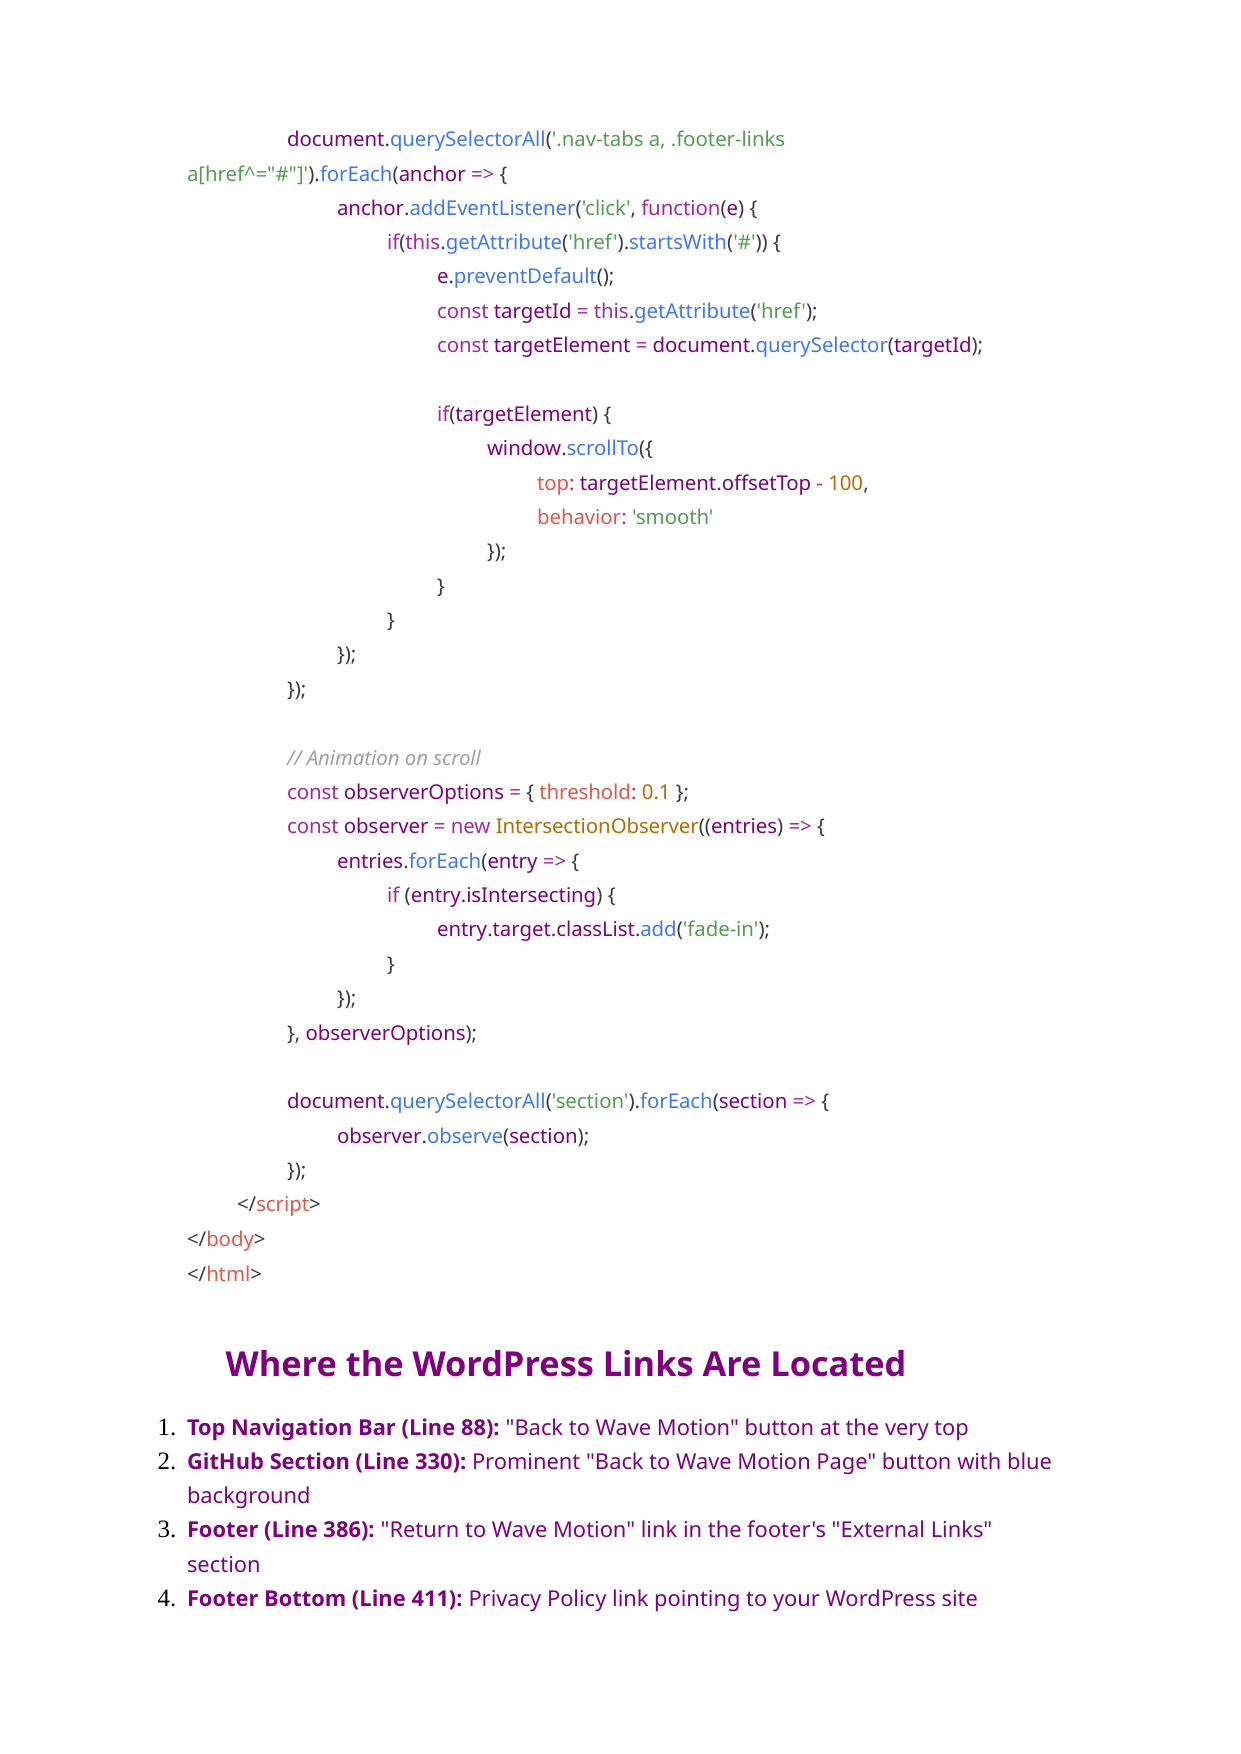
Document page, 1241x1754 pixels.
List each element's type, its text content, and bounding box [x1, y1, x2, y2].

text if (entry.isIntersecting) { [187, 874, 1053, 909]
text observer.observe(section); [187, 1115, 1053, 1149]
text } [187, 565, 1053, 599]
text </html> [187, 1252, 1053, 1287]
text </body> [187, 1218, 1053, 1252]
text }); [187, 531, 1053, 565]
text }); [187, 634, 1053, 668]
list GitHub Section (Line 330): Prominent "Back to Wave Motion Page" button with blue background [187, 1446, 1053, 1510]
text } [187, 943, 1053, 977]
subtitle 🔗 Where the WordPress Links Are Located [187, 1337, 1053, 1387]
text if(this.getAttribute('href').startsWith('#')) { [187, 221, 1053, 256]
text const observer = new IntersectionObserver((entries) => { [187, 806, 1053, 840]
text window.scrollTo({ [187, 427, 1053, 462]
list Footer (Line 386): "Return to Wave Motion" link in the footer's "External Links" section [187, 1514, 1053, 1578]
text </script> [187, 1184, 1053, 1218]
text } [187, 599, 1053, 634]
text document.querySelectorAll('.nav-tabs a, .footer-links a[href^="#"]').forEach(anchor => { [187, 118, 1053, 187]
text anchor.addEventListener('click', function(e) { [187, 187, 1053, 221]
text e.preventDefault(); [187, 256, 1053, 290]
text const targetId = this.getAttribute('href'); [187, 290, 1053, 324]
text document.querySelectorAll('section').forEach(section => { [187, 1081, 1053, 1115]
text entry.target.classList.add('fade-in'); [187, 909, 1053, 943]
text // Animation on scroll [187, 737, 1053, 771]
text const targetElement = document.querySelector(targetId); [187, 324, 1053, 359]
text behavior: 'smooth' [187, 496, 1053, 531]
list Footer Bottom (Line 411): Privacy Policy link pointing to your WordPress site [187, 1583, 1053, 1612]
text entries.forEach(entry => { [187, 840, 1053, 874]
text if(targetElement) { [187, 393, 1053, 427]
text }); [187, 977, 1053, 1012]
text }); [187, 1149, 1053, 1184]
text }); [187, 668, 1053, 702]
text }, observerOptions); [187, 1012, 1053, 1046]
text top: targetElement.offsetTop - 100, [187, 462, 1053, 496]
text const observerOptions = { threshold: 0.1 }; [187, 771, 1053, 806]
list Top Navigation Bar (Line 88): "Back to Wave Motion" button at the very top [187, 1412, 1053, 1442]
